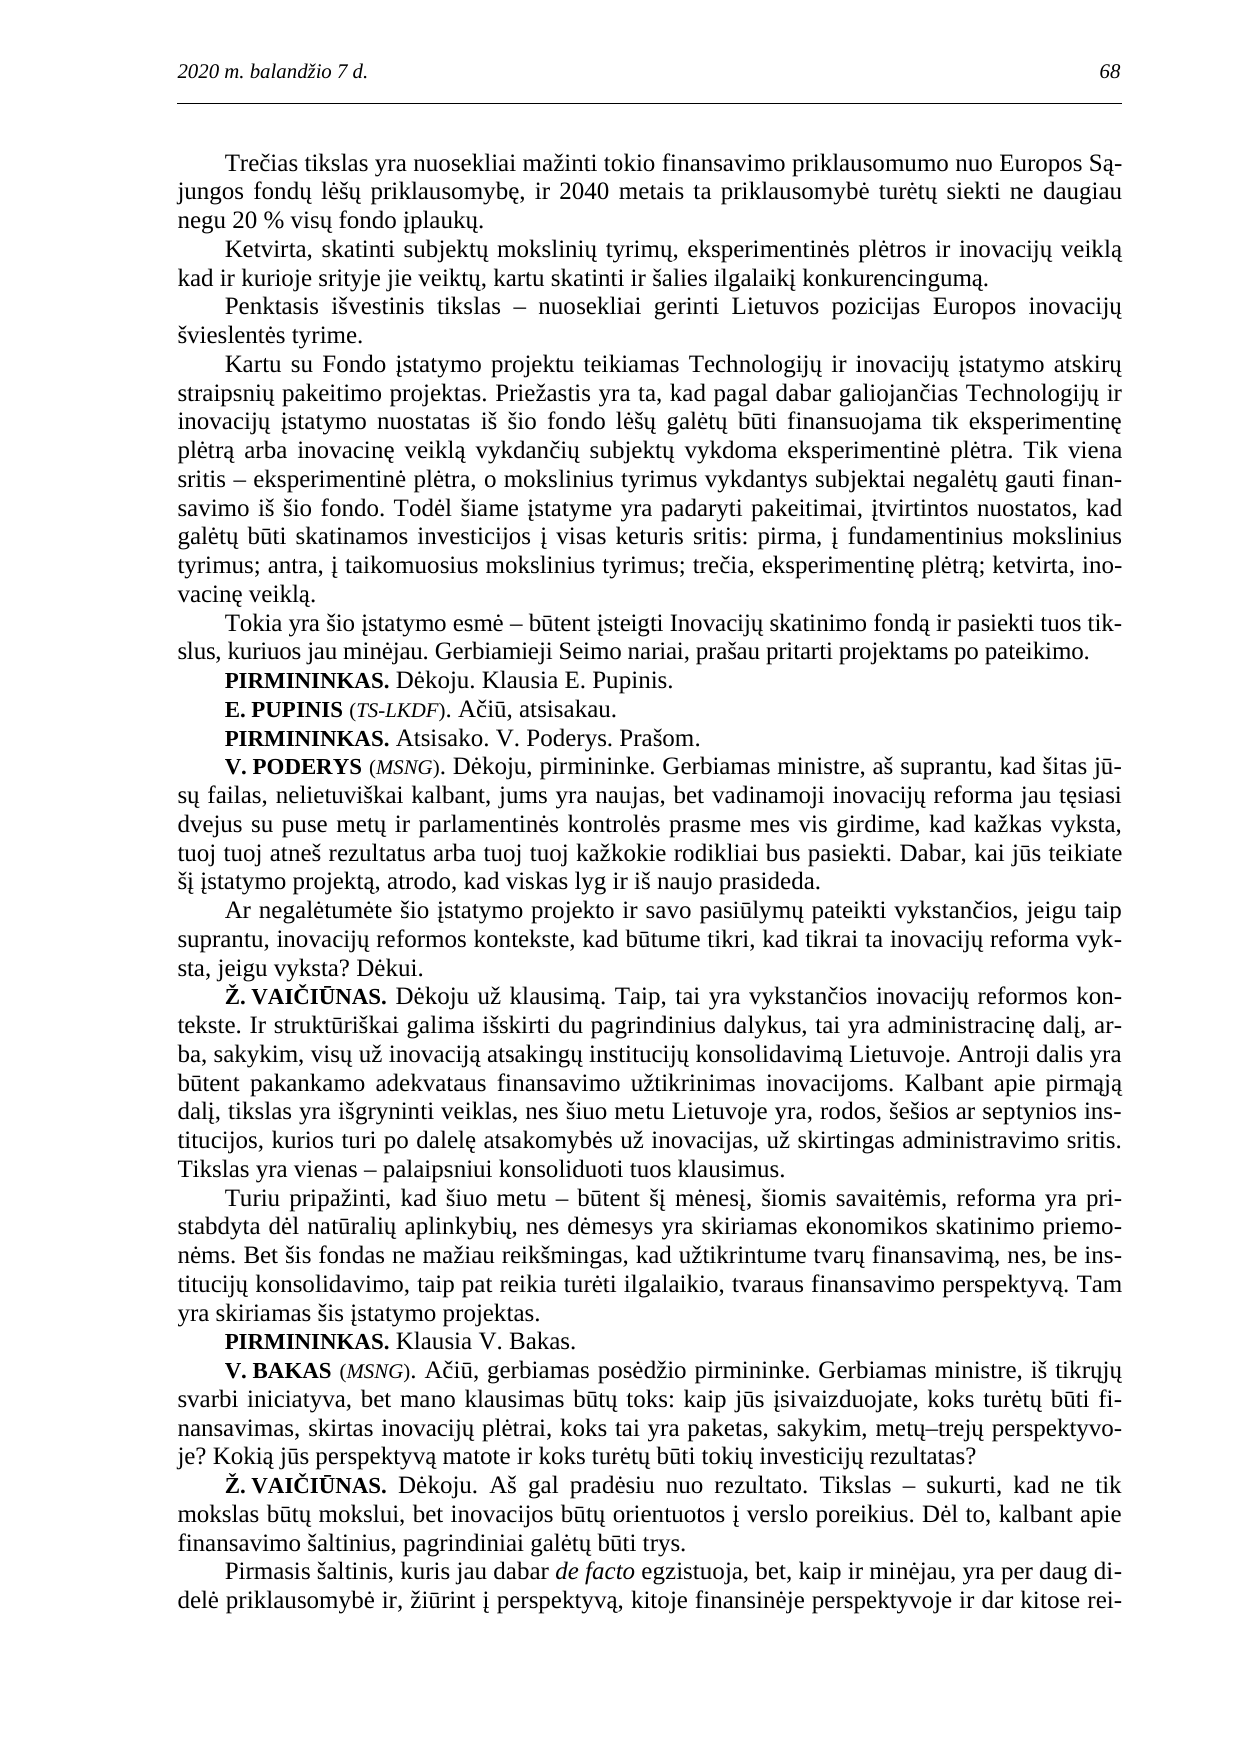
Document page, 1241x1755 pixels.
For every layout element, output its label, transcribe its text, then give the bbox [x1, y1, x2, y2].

text PIRMININKAS. At­si­sa­ko. V. Po­de­rys. Pra­šom. [177, 723, 1122, 751]
text To­kia yra šio įsta­ty­mo es­mė – bū­tent įsteig­ti Ino­va­ci­jų ska­ti­ni­mo fon­dą ir pa­siek­ti tuos tik­slus, ku­riuos jau mi­nė­jau. Ger­bia­mie­ji Sei­mo na­riai, pra­šau pri­tar­ti pro­jek­tams po pa­tei­ki­mo. [177, 608, 1122, 665]
text V. BAKAS (MSNG). Ačiū, ger­bia­mas po­sė­džio pir­mi­nin­ke. Ger­bia­mas mi­nist­re, iš tik­rų­jų svar­bi ini­cia­ty­va, bet ma­no klau­si­mas bū­tų toks: kaip jūs įsi­vaiz­duo­ja­te, koks tu­rė­tų bū­ti fi­nan­sa­vi­mas, skir­tas ino­va­ci­jų plėt­rai, koks tai yra pa­ke­tas, sa­ky­kim, me­tų–t­re­jų per­spek­ty­vo­je? Ko­kią jūs per­spek­ty­vą ma­to­te ir koks tu­rė­tų bū­ti to­kių in­ves­ti­ci­jų re­zul­ta­tas? [177, 1355, 1122, 1470]
text Pir­ma­sis šal­ti­nis, ku­ris jau da­bar de fac­to eg­zis­tuo­ja, bet, kaip ir mi­nė­jau, yra per daug di­de­lė pri­klau­so­my­bė ir, žiū­rint į per­spek­ty­vą, ki­to­je fi­nan­si­nė­je per­spek­ty­vo­je ir dar ki­to­se rei­ [177, 1556, 1122, 1614]
text Ž. VAIČIŪNAS. Dė­ko­ju už klau­si­mą. Taip, tai yra vyks­tan­čios ino­va­ci­jų re­for­mos kon­teks­te. Ir struk­tū­riš­kai ga­li­ma iš­skir­ti du pa­grin­di­nius da­ly­kus, tai yra ad­mi­nist­ra­ci­nę da­lį, ar­ba, sa­ky­kim, vi­sų už ino­va­ci­ją at­sa­kin­gų ins­ti­tu­ci­jų kon­so­li­da­vi­mą Lie­tu­vo­je. Ant­ro­ji da­lis yra bū­tent pa­kan­ka­mo adek­va­taus fi­nan­sa­vi­mo už­tik­ri­ni­mas ino­va­ci­joms. Kal­bant apie pir­mą­ją da­lį, tiks­las yra iš­gry­nin­ti veik­las, nes šiuo me­tu Lie­tu­vo­je yra, ro­dos, še­šios ar sep­ty­nios ins­ti­tu­ci­jos, ku­rios tu­ri po da­le­lę at­sa­ko­my­bės už ino­va­ci­jas, už skir­tin­gas ad­mi­nist­ra­vi­mo sri­tis. Tiks­las yra vie­nas – pa­laips­niui kon­so­li­duo­ti tuos klau­si­mus. [177, 981, 1122, 1183]
text Tre­čias tiks­las yra nuo­sek­liai ma­žin­ti to­kio fi­nan­sa­vi­mo pri­klau­so­mu­mo nuo Eu­ro­pos Są­jun­gos fon­dų lė­šų pri­klau­so­my­bę, ir 2040 me­tais ta pri­klau­so­my­bė tu­rė­tų siek­ti ne dau­giau ne­gu 20 % vi­sų fon­do įplau­kų. [177, 148, 1122, 234]
text PIRMININKAS. Klau­sia V. Ba­kas. [177, 1326, 1122, 1355]
text Ar ne­ga­lė­tu­mė­te šio įsta­ty­mo pro­jek­to ir sa­vo pa­siū­ly­mų pa­teik­ti vyks­tan­čios, jei­gu taip su­pran­tu, ino­va­ci­jų re­for­mos kon­teks­te, kad bū­tu­me tik­ri, kad tik­rai ta ino­va­ci­jų re­for­ma vyk­s­ta, jei­gu vyks­ta? Dė­kui. [177, 895, 1122, 981]
text Tu­riu pri­pa­žin­ti, kad šiuo me­tu – bū­tent šį mė­ne­sį, šio­mis sa­vai­tė­mis, re­for­ma yra pri­stab­dy­ta dėl na­tū­ra­lių ap­lin­ky­bių, nes dė­me­sys yra ski­ria­mas eko­no­mi­kos ska­ti­ni­mo prie­mo­nėms. Bet šis fon­das ne ma­žiau reikš­min­gas, kad už­tik­rin­tu­me tva­rų fi­nan­sa­vi­mą, nes, be ins­ti­tu­ci­jų kon­so­li­da­vi­mo, taip pat rei­kia tu­rė­ti il­ga­lai­kio, tva­raus fi­nan­sa­vi­mo per­spek­ty­vą. Tam yra ski­ria­mas šis įsta­ty­mo pro­jek­tas. [177, 1183, 1122, 1326]
text Ket­vir­ta, ska­tin­ti sub­jek­tų moks­li­nių ty­ri­mų, eks­pe­ri­men­ti­nės plėt­ros ir ino­va­ci­jų veik­lą kad ir ku­rio­je sri­ty­je jie veik­tų, kar­tu ska­tin­ti ir ša­lies il­ga­lai­kį kon­ku­ren­cin­gu­mą. [177, 234, 1122, 291]
text E. PUPINIS (TS-LKDF). Ačiū, at­si­sa­kau. [177, 694, 1122, 723]
text Ž. VAIČIŪNAS. Dė­ko­ju. Aš gal pra­dė­siu nuo re­zul­ta­to. Tiks­las – su­kur­ti, kad ne tik moks­las bū­tų moks­lui, bet ino­va­ci­jos bū­tų orien­tuo­tos į ver­slo po­rei­kius. Dėl to, kal­bant apie fi­nan­sa­vi­mo šal­ti­nius, pa­grin­di­niai ga­lė­tų bū­ti trys. [177, 1470, 1122, 1556]
text Penk­ta­sis iš­ves­ti­nis tiks­las – nuo­sek­liai ge­rin­ti Lie­tu­vos po­zi­ci­jas Eu­ro­pos ino­va­ci­jų švies­len­tės ty­ri­me. [177, 291, 1122, 349]
text V. PODERYS (MSNG). Dė­ko­ju, pir­mi­nin­ke. Ger­bia­mas mi­nist­re, aš su­pran­tu, kad ši­tas jū­sų fai­las, ne­lie­tu­viš­kai kal­bant, jums yra nau­jas, bet va­di­na­mo­ji ino­va­ci­jų re­for­ma jau tę­sia­si dve­jus su pu­se me­tų ir par­la­men­ti­nės kon­tro­lės pras­me mes vis gir­di­me, kad kaž­kas vyks­ta, tuoj tuoj at­neš re­zul­ta­tus ar­ba tuoj tuoj kaž­ko­kie ro­dik­liai bus pa­siek­ti. Da­bar, kai jūs tei­kia­te šį įsta­ty­mo pro­jek­tą, at­ro­do, kad vis­kas lyg ir iš nau­jo pra­si­de­da. [177, 751, 1122, 895]
text PIRMININKAS. Dė­ko­ju. Klau­sia E. Pu­pi­nis. [177, 665, 1122, 694]
text Kar­tu su Fon­do įsta­ty­mo pro­jek­tu tei­kia­mas Tech­no­lo­gi­jų ir ino­va­ci­jų įsta­ty­mo at­ski­rų straips­nių pa­kei­ti­mo pro­jek­tas. Prie­žas­tis yra ta, kad pa­gal da­bar ga­lio­jan­čias Tech­no­lo­gi­jų ir ino­va­ci­jų įsta­ty­mo nuo­sta­tas iš šio fon­do lė­šų ga­lė­tų bū­ti fi­nan­suo­ja­ma tik eks­pe­ri­men­ti­nę plėt­rą ar­ba ino­va­ci­nę veik­lą vyk­dan­čių sub­jek­tų vyk­do­ma eks­pe­ri­men­ti­nė plėt­ra. Tik vie­na sri­tis – eks­pe­ri­men­ti­nė plėt­ra, o moks­li­nius ty­ri­mus vyk­dan­tys sub­jek­tai ne­ga­lė­tų gau­ti fi­nan­sa­vi­mo iš šio fon­do. To­dėl šia­me įsta­ty­me yra pa­da­ry­ti pa­kei­ti­mai, įtvir­tin­tos nuo­sta­tos, kad ga­lė­tų bū­ti ska­ti­na­mos in­ves­ti­ci­jos į vi­sas ke­tu­ris sri­tis: pir­ma, į fun­da­men­ti­nius moks­li­nius ty­ri­mus; an­tra, į tai­ko­muo­sius moks­li­nius ty­ri­mus; tre­čia, eks­pe­ri­men­ti­nę plėt­rą; ket­vir­ta, ino­va­ci­nę veik­lą. [177, 349, 1122, 608]
